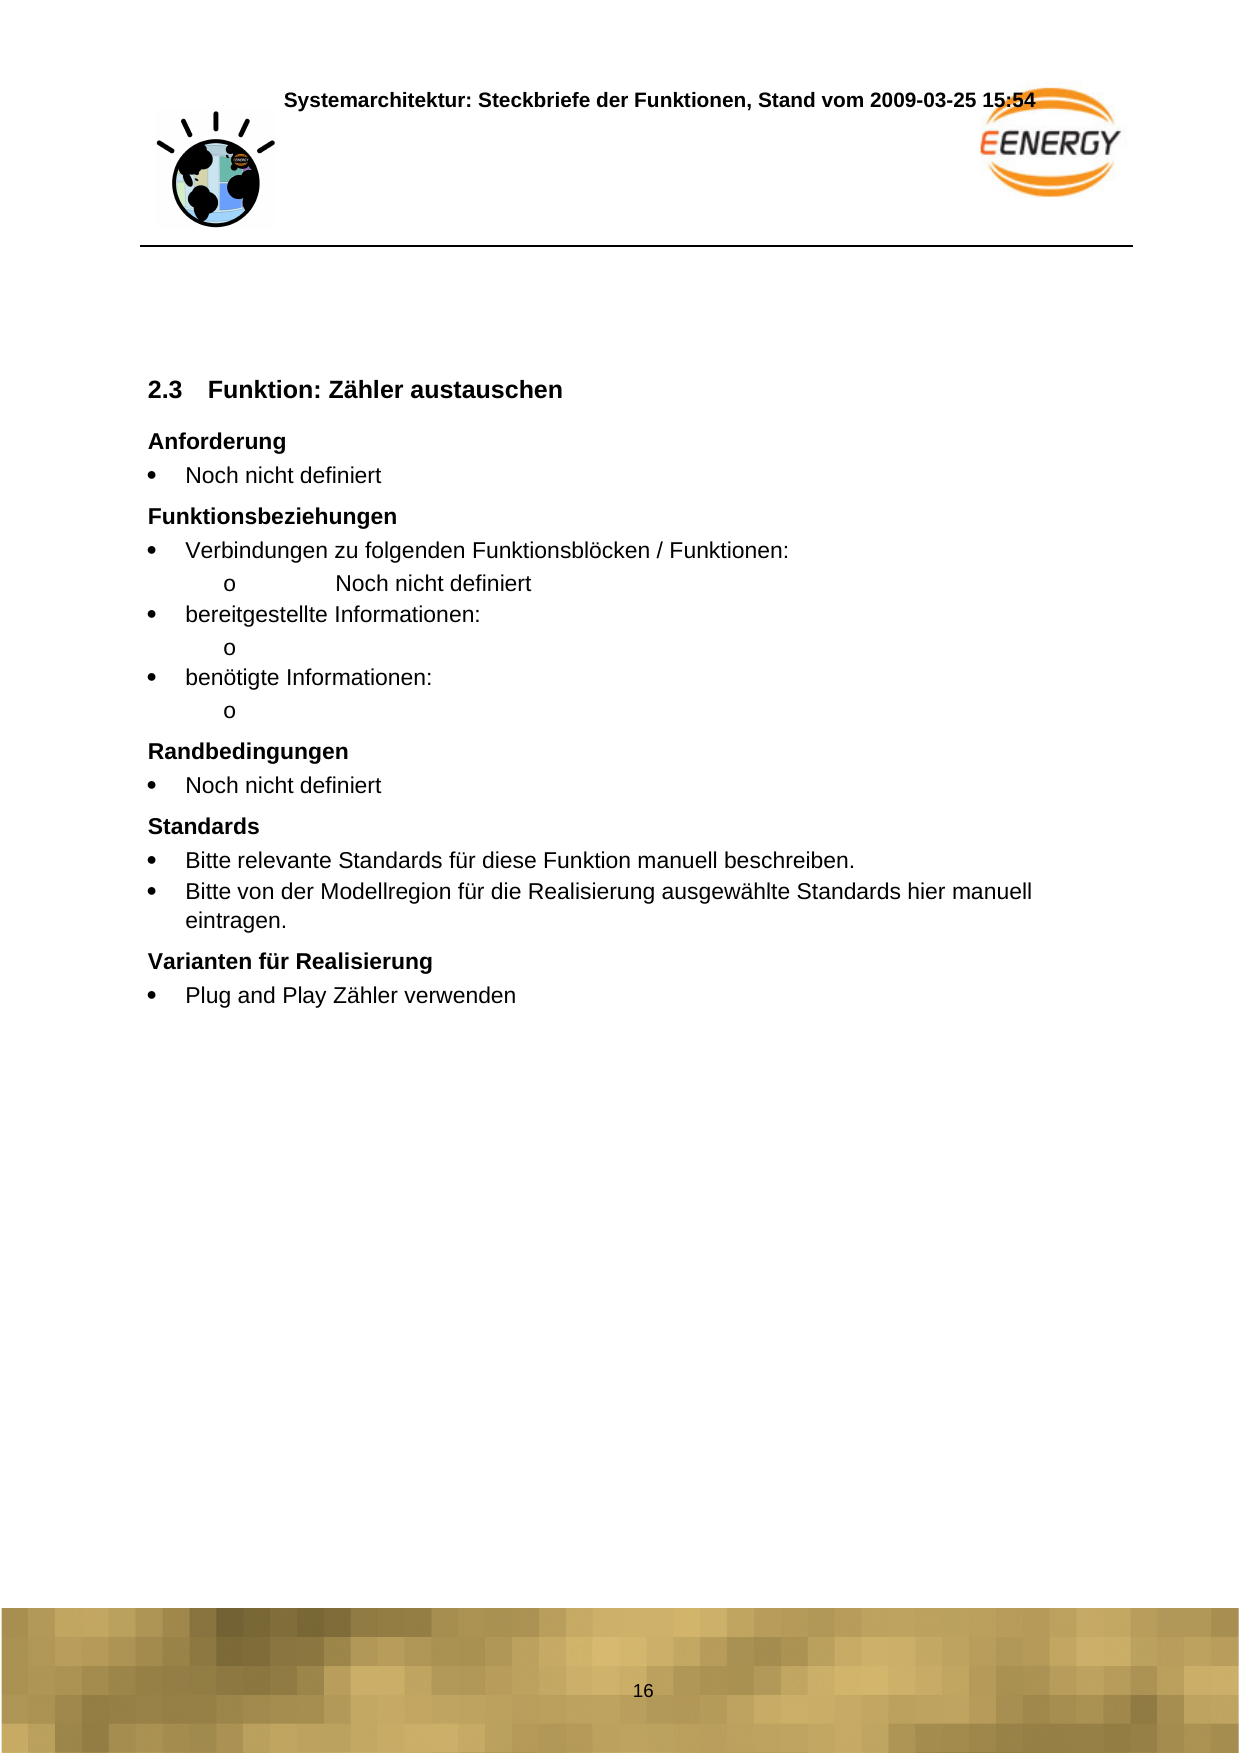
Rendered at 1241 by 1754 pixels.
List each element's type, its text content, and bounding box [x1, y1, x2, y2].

picture [1, 1608, 1239, 1753]
list Noch nicht definiert [148, 772, 1137, 798]
text Standards [148, 813, 1137, 839]
list bereitgestellte Informationen: [148, 601, 1137, 627]
list Noch nicht definiert [148, 462, 1137, 488]
subtitle Funktion: Zähler austauschen [148, 375, 1137, 404]
text Randbedingungen [148, 738, 1137, 764]
list Verbindungen zu folgenden Funktionsblöcken / Funktionen: [148, 537, 1137, 563]
list Plug and Play Zähler verwenden [148, 982, 1137, 1008]
list Bitte relevante Standards für diese Funktion manuell beschreiben. [148, 847, 1137, 873]
list Bitte von der Modellregion für die Realisierung ausgewählte Standards hier manuell eintragen. [148, 878, 1137, 933]
list Noch nicht definiert [223, 570, 1137, 598]
list benötigte Informationen: [148, 664, 1137, 690]
text Anforderung [148, 428, 1137, 454]
text Varianten für Realisierung [148, 948, 1137, 974]
picture [155, 108, 276, 229]
text Funktionsbeziehungen [148, 503, 1137, 530]
picture [966, 77, 1135, 198]
